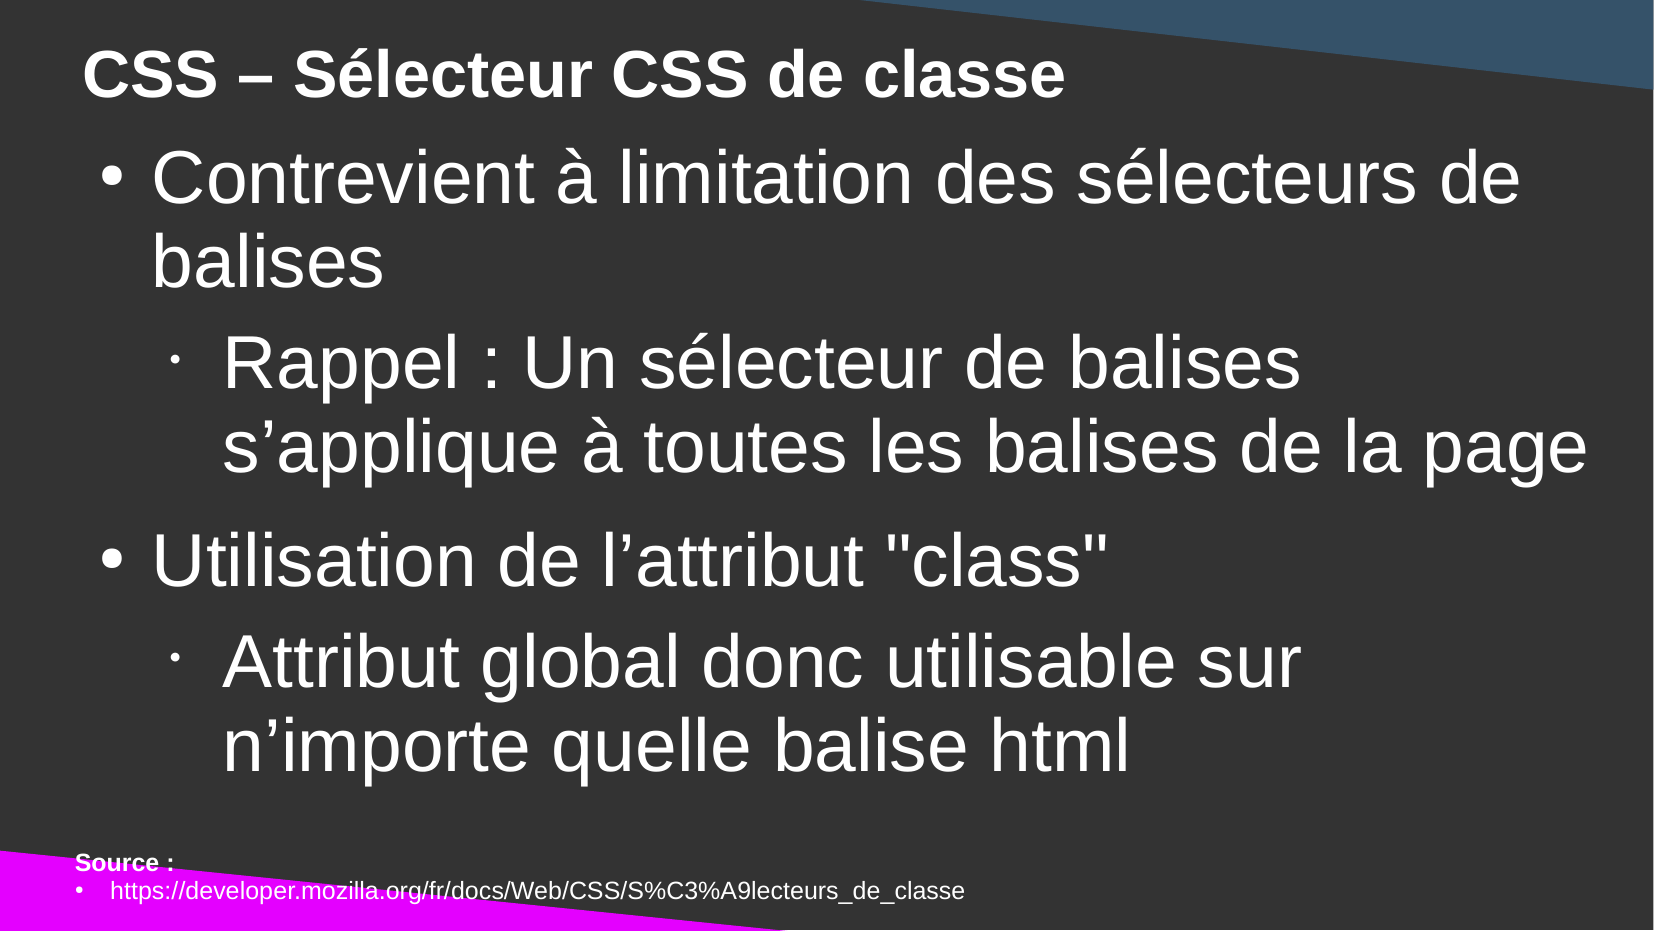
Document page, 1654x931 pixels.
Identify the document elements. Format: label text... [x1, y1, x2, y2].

text_box [0, 850, 788, 931]
text_box [859, 0, 1654, 90]
list Contrevient à limitation des sélecteurs de balises Rappel : Un sélecteur de balises s’applique à toutes les balises de la page Utilisation de l’attribut "class" Attribut global donc utilisable sur n’importe quelle balise html [80, 135, 1605, 815]
text_box Source : https://developer.mozilla.org/fr/docs/Web/CSS/S%C3%A9lecteurs_de_classe [60, 841, 1546, 913]
title CSS – Sélecteur CSS de classe [82, 37, 1571, 114]
